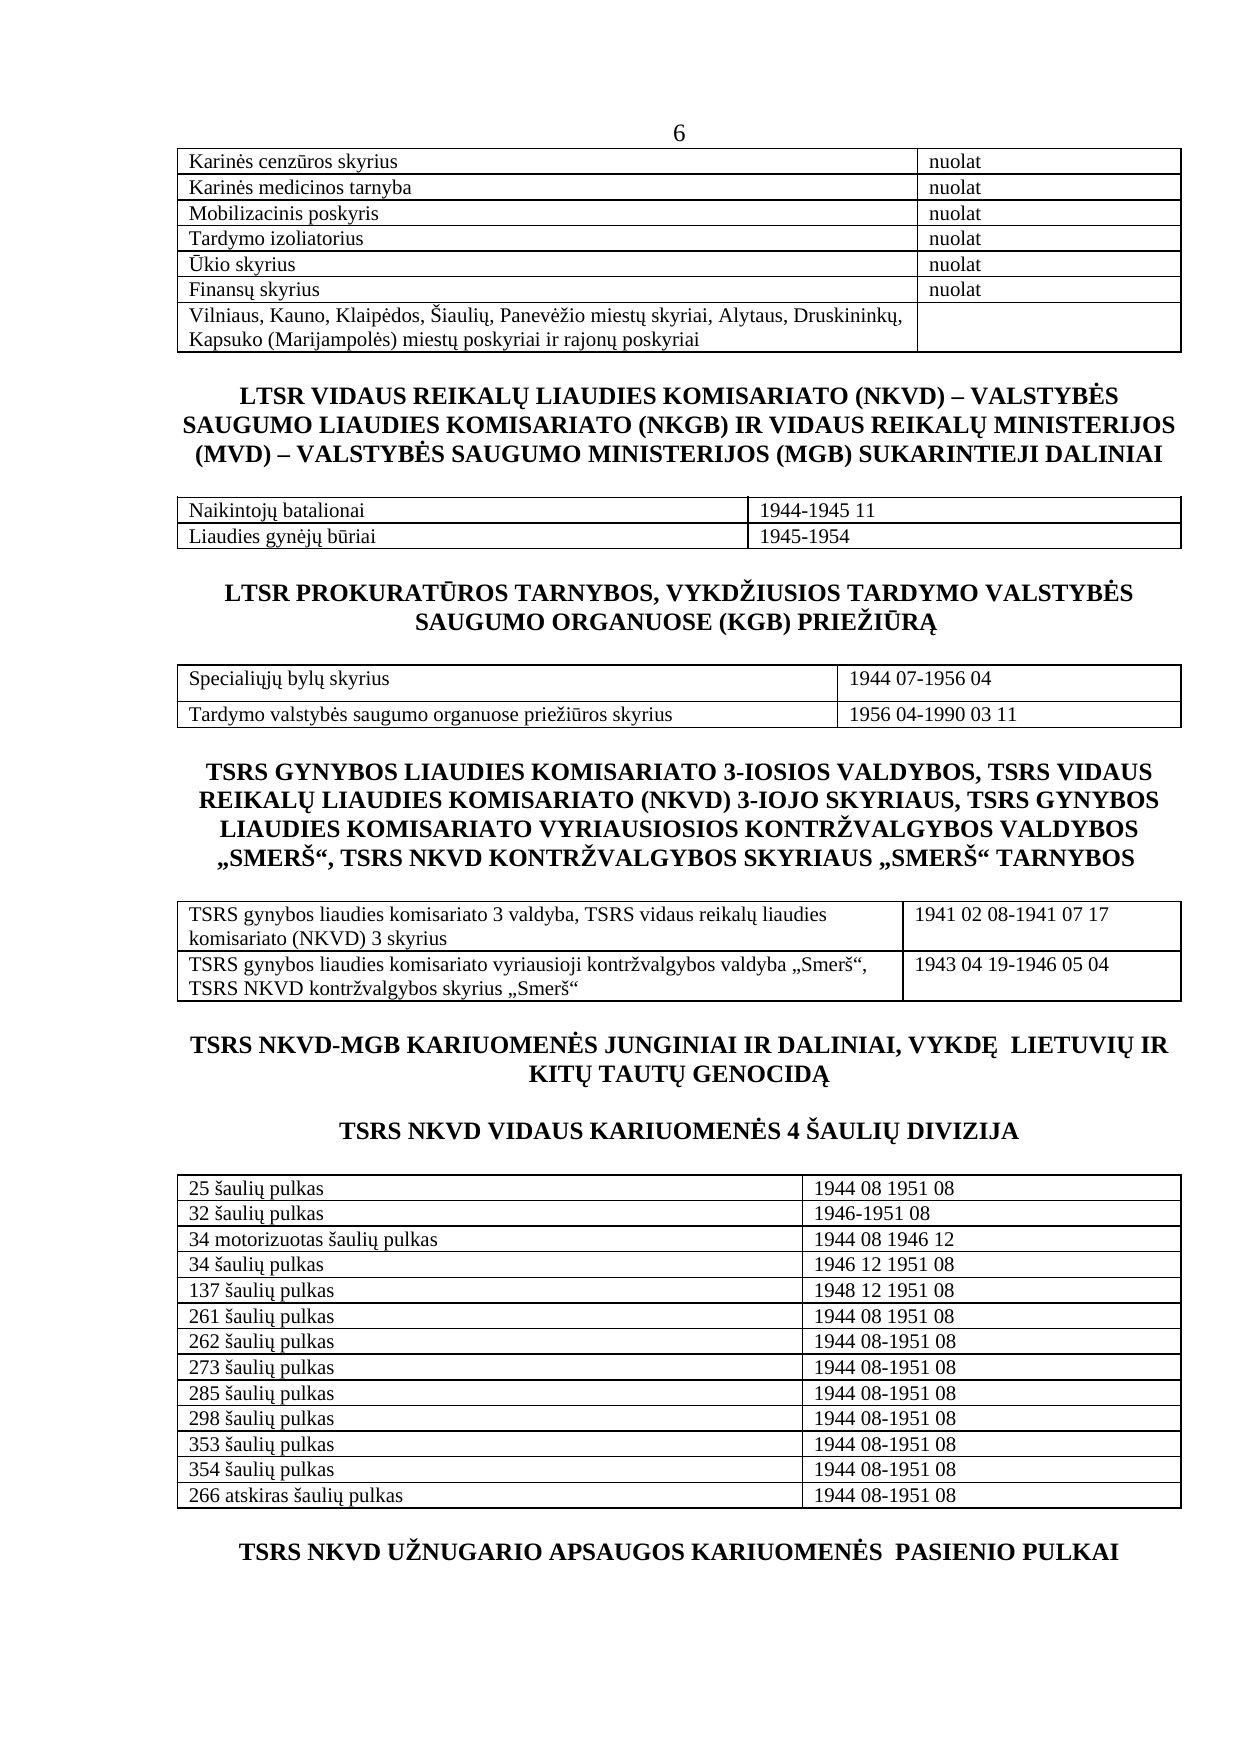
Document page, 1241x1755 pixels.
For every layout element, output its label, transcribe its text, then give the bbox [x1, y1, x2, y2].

table_cell Karinės cenzūros skyrius [178, 149, 917, 173]
text LTSR VIDAUS REIKALŲ LIAUDIES KOMISARIATO (NKVD) – VALSTYBĖS SAUGUMO LIAUDIES KOMISARIATO (NKGB) IR VIDAUS REIKALŲ MINISTERIJOS (MVD) – VALSTYBĖS SAUGUMO MINISTERIJOS (MGB) SUKARINTIEJI DALINIAI [177, 381, 1181, 468]
table_cell 298 šaulių pulkas [178, 1406, 802, 1430]
table_cell TSRS gynybos liaudies komisariato vyriausioji kontržvalgybos valdyba „Smerš“, TSRS NKVD kontržvalgybos skyrius „Smerš“ [178, 952, 902, 1000]
table_cell Mobilizacinis poskyris [178, 201, 917, 224]
table_cell 137 šaulių pulkas [178, 1278, 802, 1302]
table_cell Tardymo valstybės saugumo organuose priežiūros skyrius [178, 702, 837, 726]
table_cell 1948 12 1951 08 [803, 1278, 1180, 1302]
table_cell nuolat [918, 252, 1180, 276]
table_cell 1944 08-1951 08 [803, 1355, 1180, 1379]
table_cell Karinės medicinos tarnyba [178, 175, 917, 199]
table_cell 1944 08-1951 08 [803, 1457, 1180, 1481]
table_cell 266 atskiras šaulių pulkas [178, 1483, 802, 1507]
table_cell nuolat [918, 277, 1180, 301]
table_header Specialiųjų bylų skyrius [178, 666, 837, 701]
table_cell Liaudies gynėjų būriai [178, 524, 747, 548]
table_cell 34 šaulių pulkas [178, 1252, 802, 1276]
table_cell 1945-1954 [749, 524, 1180, 548]
table_header 1941 02 08-1941 07 17 [904, 902, 1180, 950]
table_cell 1956 04-1990 03 11 [838, 702, 1180, 726]
table_cell 1944 08-1951 08 [803, 1406, 1180, 1430]
table_cell 273 šaulių pulkas [178, 1355, 802, 1379]
table_cell 285 šaulių pulkas [178, 1381, 802, 1404]
table_header 1944 08 1951 08 [803, 1176, 1180, 1199]
table_cell Vilniaus, Kauno, Klaipėdos, Šiaulių, Panevėžio miestų skyriai, Alytaus, Druskininkų, Kapsuko (Marijampolės) miestų poskyriai ir rajonų poskyriai [178, 303, 917, 351]
table_cell Finansų skyrius [178, 277, 917, 301]
table_cell 261 šaulių pulkas [178, 1304, 802, 1328]
table_cell 1944 08-1951 08 [803, 1329, 1180, 1353]
table_header Naikintojų batalionai [178, 498, 747, 522]
table_cell 32 šaulių pulkas [178, 1201, 802, 1225]
table_cell nuolat [918, 201, 1180, 224]
text TSRS GYNYBOS LIAUDIES KOMISARIATO 3-IOSIOS VALDYBOS, TSRS VIDAUS REIKALŲ LIAUDIES KOMISARIATO (NKVD) 3-IOJO SKYRIAUS, TSRS GYNYBOS LIAUDIES KOMISARIATO VYRIAUSIOSIOS KONTRŽVALGYBOS VALDYBOS „SMERŠ“, TSRS NKVD KONTRŽVALGYBOS SKYRIAUS „SMERŠ“ TARNYBOS [177, 757, 1181, 872]
table_cell 1944 08-1951 08 [803, 1483, 1180, 1507]
table_cell 262 šaulių pulkas [178, 1329, 802, 1353]
table_cell nuolat [918, 149, 1180, 173]
table_cell 354 šaulių pulkas [178, 1457, 802, 1481]
table_cell 1943 04 19-1946 05 04 [904, 952, 1180, 1000]
text TSRS NKVD UŽNUGARIO APSAUGOS KARIUOMENĖS PASIENIO PULKAI [177, 1537, 1181, 1566]
table_header TSRS gynybos liaudies komisariato 3 valdyba, TSRS vidaus reikalų liaudies komisariato (NKVD) 3 skyrius [178, 902, 902, 950]
table_cell Ūkio skyrius [178, 252, 917, 276]
table_cell 353 šaulių pulkas [178, 1432, 802, 1456]
table_cell 1944 08-1951 08 [803, 1381, 1180, 1404]
table_header 1944 07-1956 04 [838, 666, 1180, 701]
table_cell 1944 08-1951 08 [803, 1432, 1180, 1456]
table_cell 1944 08 1951 08 [803, 1304, 1180, 1328]
table_cell 1946-1951 08 [803, 1201, 1180, 1225]
table_cell [918, 303, 1180, 351]
text LTSR PROKURATŪROS TARNYBOS, VYKDŽIUSIOS TARDYMO VALSTYBĖS SAUGUMO ORGANUOSE (KGB) PRIEŽIŪRĄ [177, 578, 1181, 635]
table_header 1944-1945 11 [749, 498, 1180, 522]
table_cell nuolat [918, 175, 1180, 199]
text TSRS NKVD-MGB KARIUOMENĖS JUNGINIAI IR DALINIAI, VYKDĘ LIETUVIŲ IR KITŲ TAUTŲ GENOCIDĄ [177, 1030, 1181, 1088]
table_cell 1944 08 1946 12 [803, 1227, 1180, 1251]
table_cell nuolat [918, 226, 1180, 250]
table_header 25 šaulių pulkas [178, 1176, 802, 1199]
table_cell 34 motorizuotas šaulių pulkas [178, 1227, 802, 1251]
text TSRS NKVD VIDAUS KARIUOMENĖS 4 ŠAULIŲ DIVIZIJA [177, 1116, 1181, 1145]
table_cell 1946 12 1951 08 [803, 1252, 1180, 1276]
table_cell Tardymo izoliatorius [178, 226, 917, 250]
